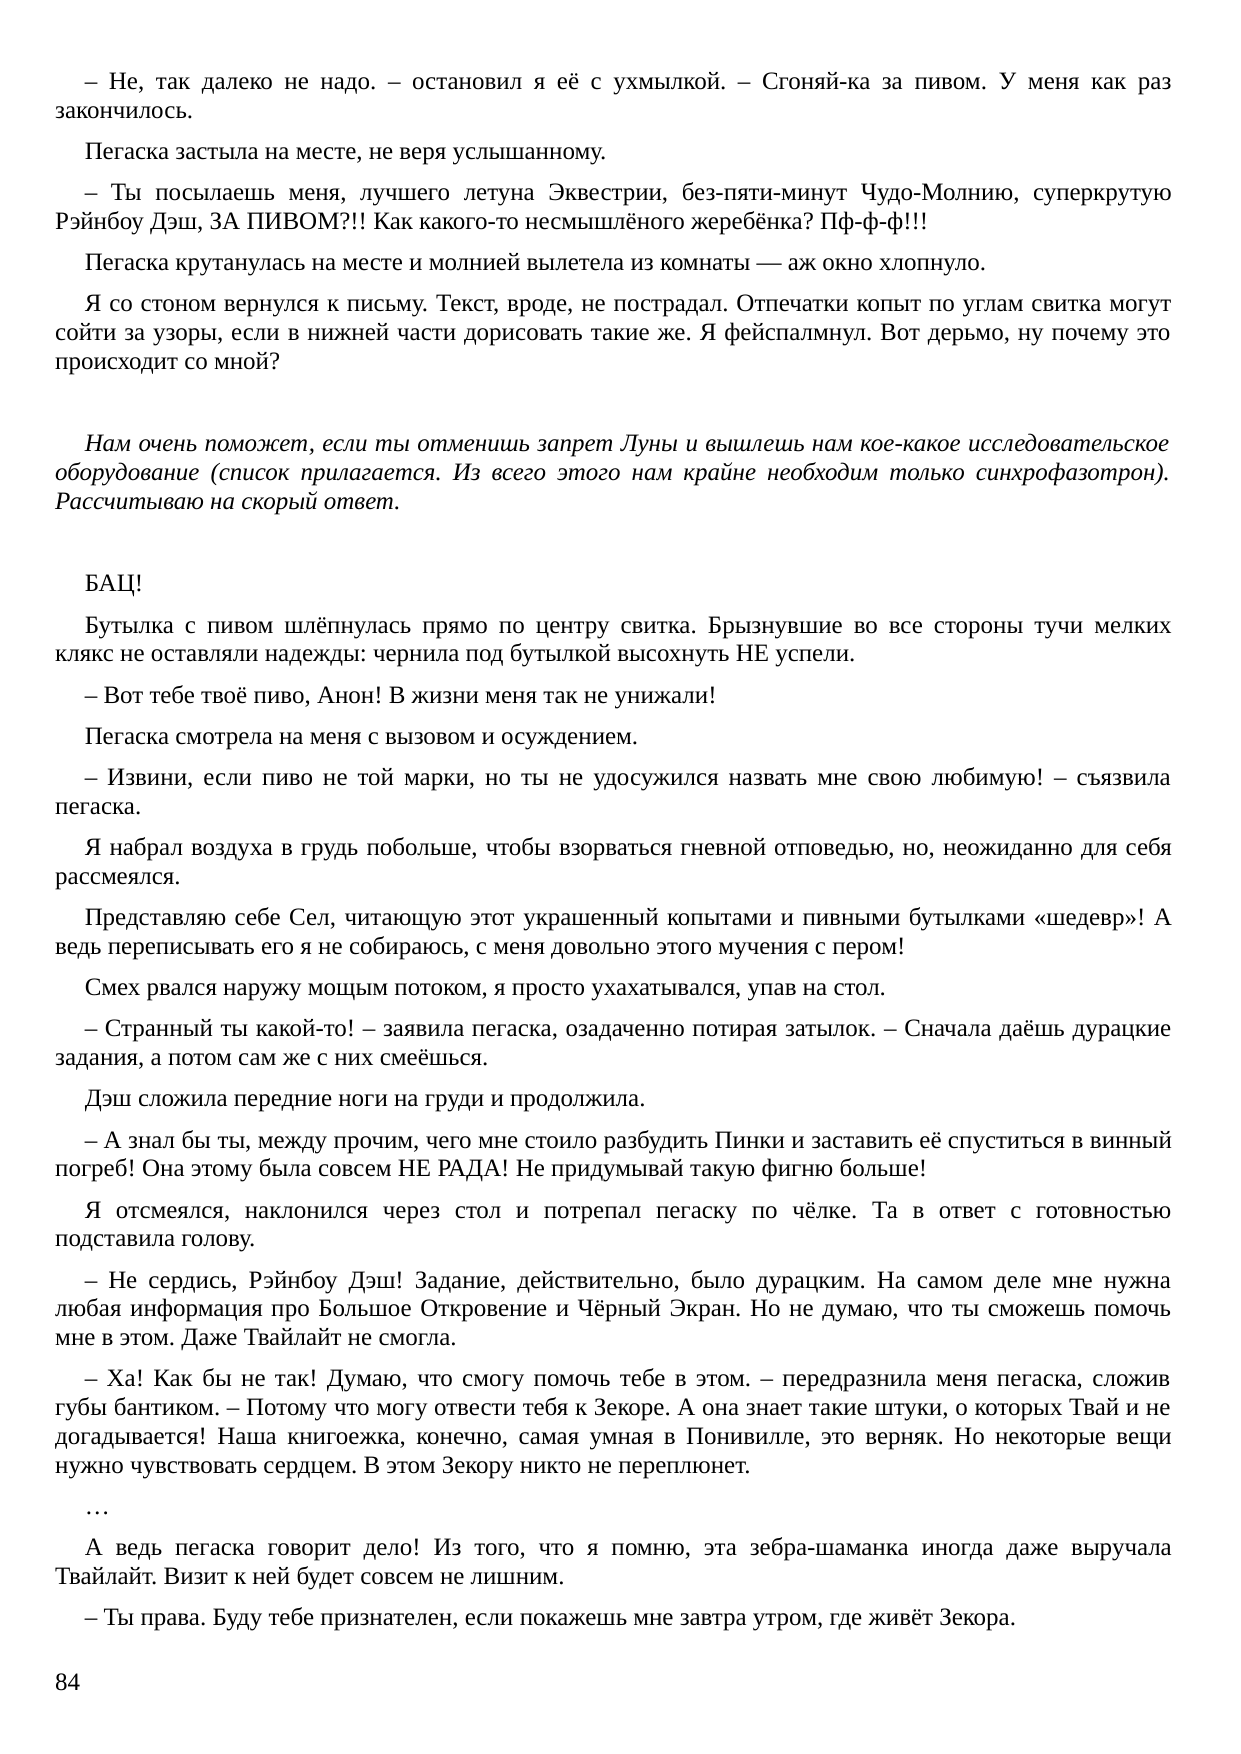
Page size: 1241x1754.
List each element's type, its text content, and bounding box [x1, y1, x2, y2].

text Я со стоном вернулся к письму. Текст, вроде, не пострадал. Отпечатки копыт по углам свитка могут сойти за узоры, если в нижней части дорисовать такие же. Я фейспалмнул. Вот дерьмо, ну почему это происходит со мной? [55, 288, 1173, 375]
text А ведь пегаска говорит дело! Из того, что я помню, эта зебра-шаманка иногда даже выручала Твайлайт. Визит к ней будет совсем не лишним. [55, 1532, 1173, 1590]
text Смех рвался наружу мощым потоком, я просто ухахатывался, упав на стол. [55, 972, 1173, 1001]
text – Ха! Как бы не так! Думаю, что смогу помочь тебе в этом. – передразнила меня пегаска, сложив губы бантиком. – Потому что могу отвести тебя к Зекоре. А она знает такие штуки, о которых Твай и не догадывается! Наша книгоежка, конечно, самая умная в Понивилле, это верняк. Но некоторые вещи нужно чувствовать сердцем. В этом Зекору никто не переплюнет. [55, 1363, 1173, 1478]
text Дэш сложила передние ноги на груди и продолжила. [55, 1083, 1173, 1112]
text Я отсмеялся, наклонился через стол и потрепал пегаску по чёлке. Та в ответ с готовностью подставила голову. [55, 1195, 1173, 1252]
text – Не сердись, Рэйнбоу Дэш! Задание, действительно, было дурацким. На самом деле мне нужна любая информация про Большое Откровение и Чёрный Экран. Но не думаю, что ты сможешь помочь мне в этом. Даже Твайлайт не смогла. [55, 1265, 1173, 1351]
text БАЦ! [55, 568, 1173, 597]
text Пегаска смотрела на меня с вызовом и осуждением. [55, 721, 1173, 750]
text Пегаска крутанулась на месте и молнией вылетела из комнаты — аж окно хлопнуло. [55, 247, 1173, 276]
text – Странный ты какой-то! – заявила пегаска, озадаченно потирая затылок. – Сначала даёшь дурацкие задания, а потом сам же с них смеёшься. [55, 1013, 1173, 1071]
text Представляю себе Сел, читающую этот украшенный копытами и пивными бутылками «шедевр»! А ведь переписывать его я не собираюсь, с меня довольно этого мучения с пером! [55, 902, 1173, 960]
text … [55, 1491, 1173, 1520]
text – Ты посылаешь меня, лучшего летуна Эквестрии, без-пяти-минут Чудо-Молнию, суперкрутую Рэйнбоу Дэш, ЗА ПИВОМ?!! Как какого-то несмышлёного жеребёнка? Пф-ф-ф!!! [55, 177, 1173, 235]
text Бутылка с пивом шлёпнулась прямо по центру свитка. Брызнувшие во все стороны тучи мелких клякс не оставляли надежды: чернила под бутылкой высохнуть НЕ успели. [55, 610, 1173, 667]
text – Вот тебе твоё пиво, Анон! В жизни меня так не унижали! [55, 680, 1173, 708]
text – Ты права. Буду тебе признателен, если покажешь мне завтра утром, где живёт Зекора. [55, 1602, 1173, 1631]
text Я набрал воздуха в грудь побольше, чтобы взорваться гневной отповедью, но, неожиданно для себя рассмеялся. [55, 832, 1173, 890]
text – Извини, если пиво не той марки, но ты не удосужился назвать мне свою любимую! – съязвила пегаска. [55, 762, 1173, 820]
text Пегаска застыла на месте, не веря услышанному. [55, 136, 1173, 165]
text – Не, так далеко не надо. – остановил я её с ухмылкой. – Сгоняй-ка за пивом. У меня как раз закончилось. [55, 66, 1173, 123]
text – А знал бы ты, между прочим, чего мне стоило разбудить Пинки и заставить её спуститься в винный погреб! Она этому была совсем НЕ РАДА! Не придумывай такую фигню больше! [55, 1125, 1173, 1182]
text Нам очень поможет, если ты отменишь запрет Луны и вышлешь нам кое-какое исследовательское оборудование (список прилагается. Из всего этого нам крайне необходим только синхрофазотрон). Рассчитываю на скорый ответ. [55, 428, 1173, 515]
